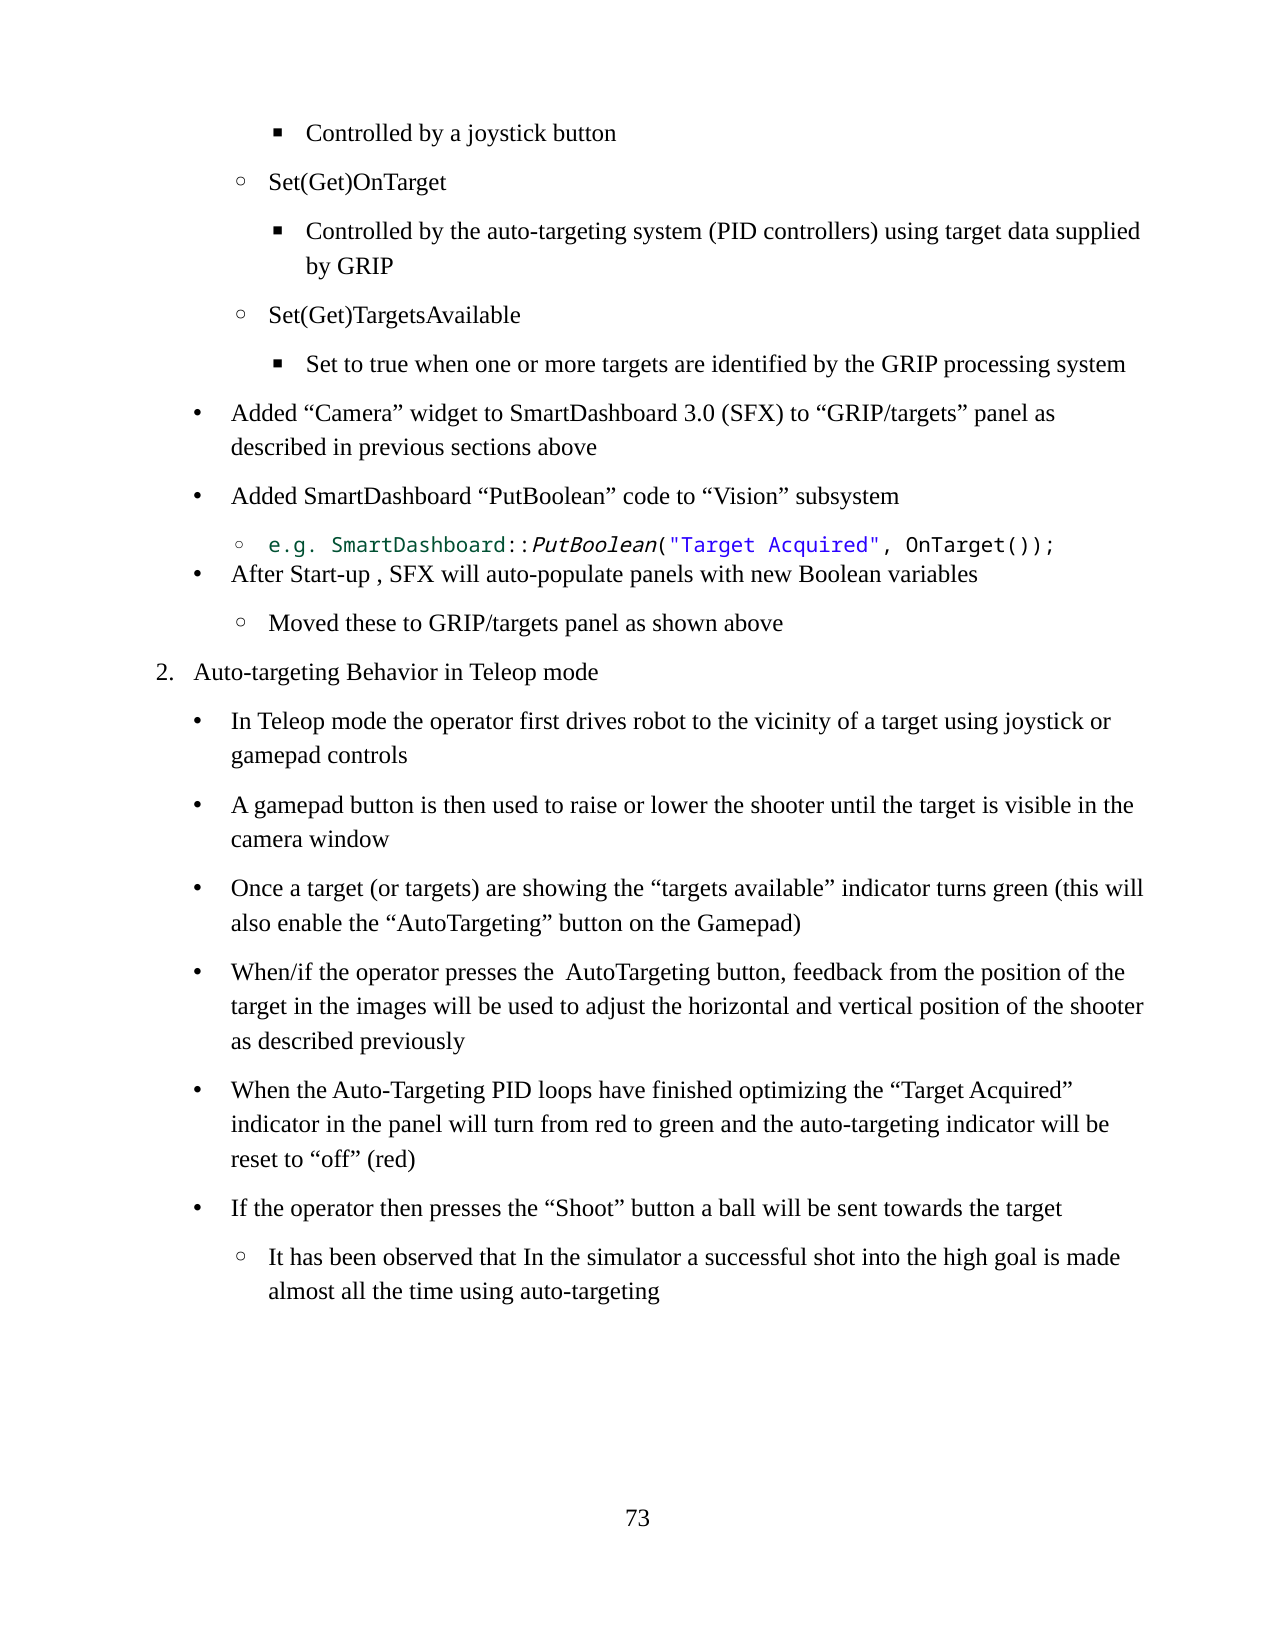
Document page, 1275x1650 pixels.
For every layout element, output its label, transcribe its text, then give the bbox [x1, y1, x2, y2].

list Added “Camera” widget to SmartDashboard 3.0 (SFX) to “GRIP/targets” panel as described in previous sections above [193, 398, 1157, 461]
list When the Auto-Targeting PID loops have finished optimizing the “Target Acquired” indicator in the panel will turn from red to green and the auto-targeting indicator will be reset to “off” (red) [193, 1075, 1157, 1172]
list Auto-targeting Behavior in Teleop mode [156, 657, 1157, 686]
list Set(Get)TargetsAvailable [231, 300, 1157, 328]
list Controlled by the auto-targeting system (PID controllers) using target data supplied by GRIP [268, 216, 1157, 279]
list If the operator then presses the “Shoot” button a ball will be sent towards the target [193, 1193, 1157, 1222]
list e.g. SmartDashboard::PutBoolean("Target Acquired", OnTarget()); [231, 531, 1157, 559]
list Controlled by a joystick button [268, 118, 1157, 147]
list Once a target (or targets) are showing the “targets available” indicator turns green (this will also enable the “AutoTargeting” button on the Gamepad) [193, 873, 1157, 936]
list It has been observed that In the simulator a successful shot into the high goal is made almost all the time using auto-targeting [231, 1242, 1157, 1305]
list A gamepad button is then used to raise or lower the shooter until the target is visible in the camera window [193, 790, 1157, 853]
list In Teleop mode the operator first drives robot to the vicinity of a target using joystick or gamepad controls [193, 706, 1157, 769]
list Moved these to GRIP/targets panel as shown above [231, 608, 1157, 637]
list Set(Get)OnTarget [231, 167, 1157, 196]
list Set to true when one or more targets are identified by the GRIP processing system [268, 349, 1157, 378]
list When/if the operator presses the AutoTargeting button, feedback from the position of the target in the images will be used to adjust the horizontal and vertical position of the shooter as described previously [193, 957, 1157, 1054]
list After Start-up , SFX will auto-populate panels with new Boolean variables [193, 559, 1157, 588]
list Added SmartDashboard “PutBoolean” code to “Vision” subsystem [193, 481, 1157, 510]
